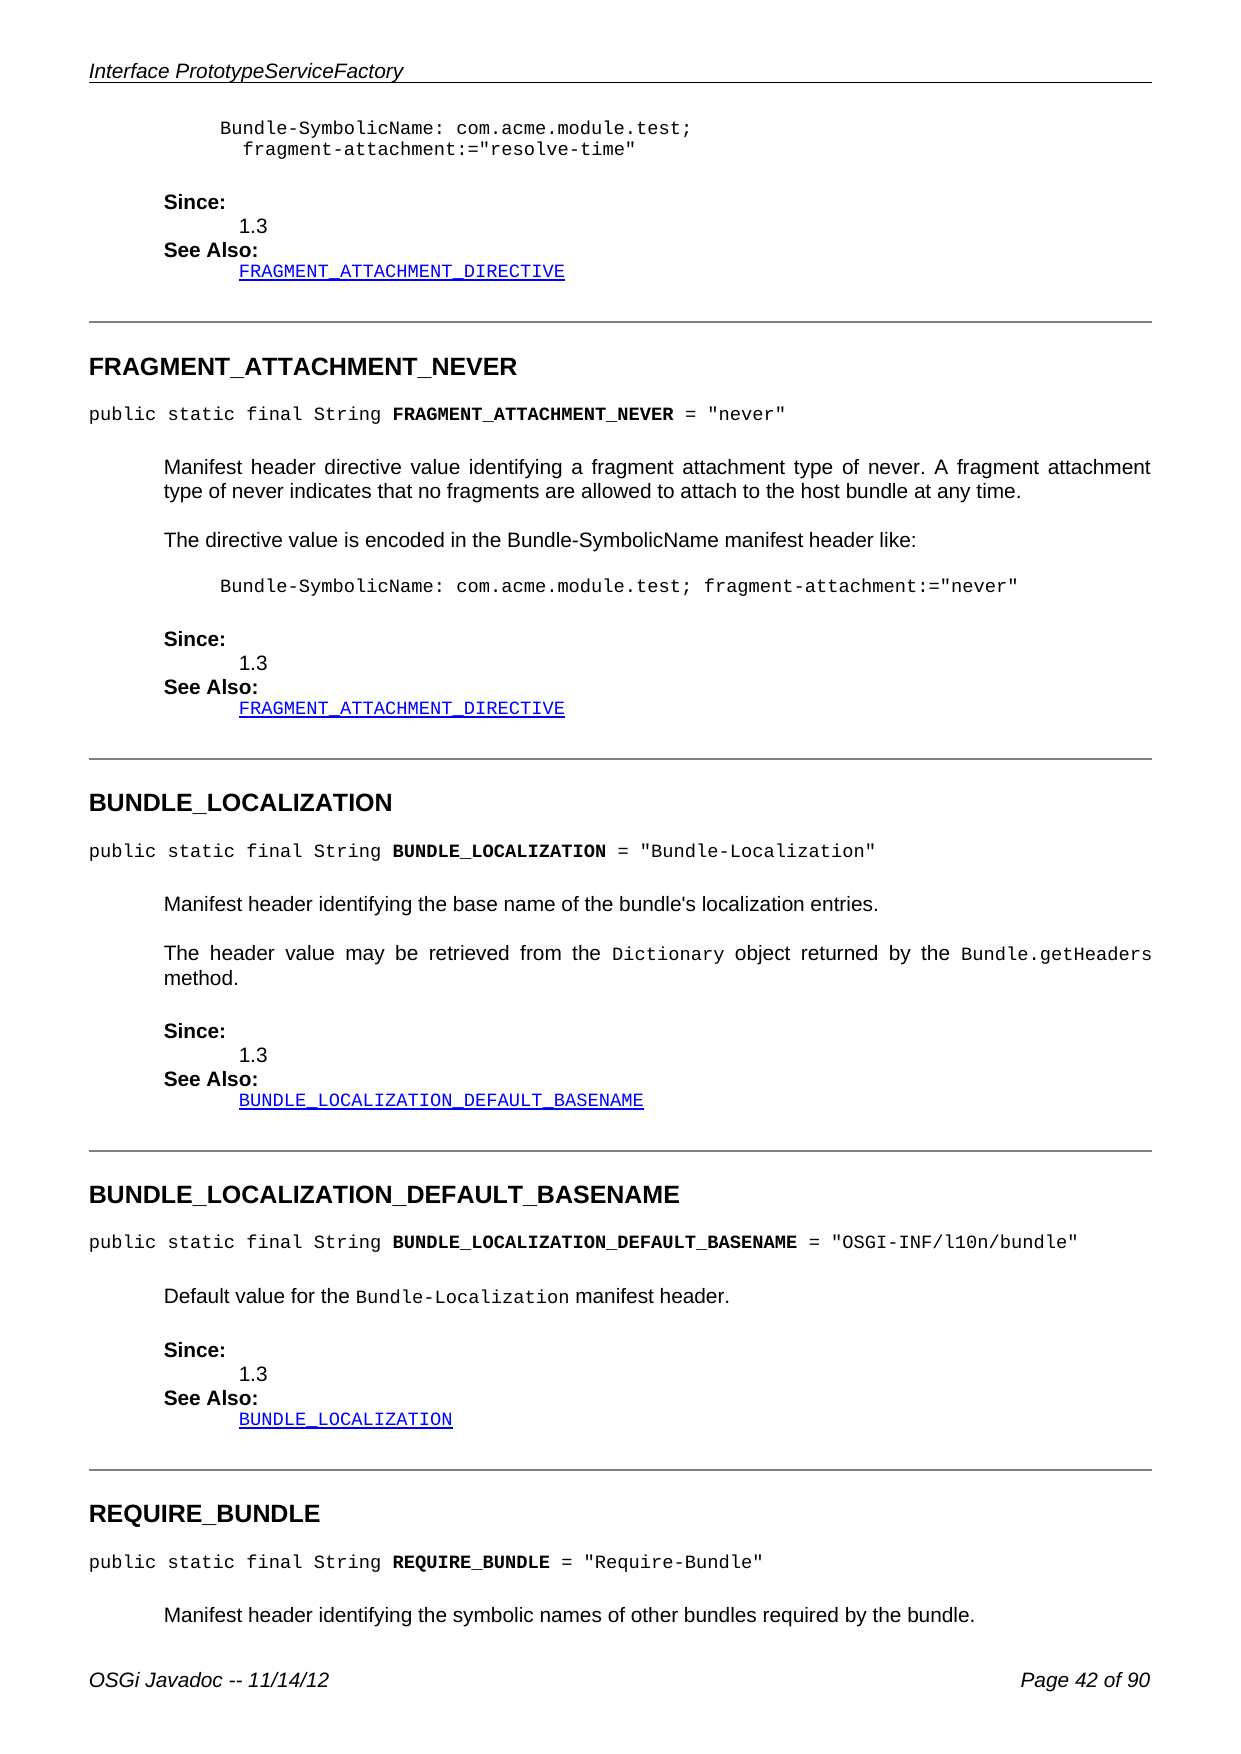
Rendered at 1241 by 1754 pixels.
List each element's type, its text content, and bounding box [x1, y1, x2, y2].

text Manifest header identifying the symbolic names of other bundles required by the bundle. [163, 1603, 1152, 1627]
text See Also: [163, 238, 1152, 262]
text The header value may be retrieved from the Dictionary object returned by the Bundle.getHeaders method. [163, 941, 1152, 990]
text BUNDLE_LOCALIZATION [238, 1410, 1152, 1431]
text public static final String BUNDLE_LOCALIZATION_DEFAULT_BASENAME = "OSGI-INF/l10n/bundle" [88, 1233, 1152, 1254]
text Since: [163, 1019, 1152, 1043]
text Default value for the Bundle-Localization manifest header. [163, 1284, 1152, 1309]
text BUNDLE_LOCALIZATION_DEFAULT_BASENAME [238, 1091, 1152, 1112]
text Since: [163, 627, 1152, 651]
text Since: [163, 1338, 1152, 1362]
subtitle BUNDLE_LOCALIZATION [88, 788, 1152, 817]
subtitle REQUIRE_BUNDLE [88, 1499, 1152, 1528]
text The directive value is encoded in the Bundle-SymbolicName manifest header like: [163, 528, 1152, 552]
text 1.3 [238, 1043, 1152, 1067]
subtitle BUNDLE_LOCALIZATION_DEFAULT_BASENAME [88, 1180, 1152, 1209]
text FRAGMENT_ATTACHMENT_DIRECTIVE [238, 262, 1152, 283]
text FRAGMENT_ATTACHMENT_DIRECTIVE [238, 699, 1152, 720]
subtitle FRAGMENT_ATTACHMENT_NEVER [88, 351, 1152, 380]
text public static final String BUNDLE_LOCALIZATION = "Bundle-Localization" [88, 841, 1152, 863]
text 1.3 [238, 214, 1152, 238]
text See Also: [163, 1067, 1152, 1091]
text public static final String FRAGMENT_ATTACHMENT_NEVER = "never" [88, 404, 1152, 426]
text Manifest header directive value identifying a fragment attachment type of never. A fragment attachment type of never indicates that no fragments are allowed to attach to the host bundle at any time. [163, 455, 1152, 503]
text See Also: [163, 675, 1152, 699]
text See Also: [163, 1386, 1152, 1410]
text Bundle-SymbolicName: com.acme.module.test; fragment-attachment:="never" [163, 577, 1152, 598]
text Since: [163, 190, 1152, 214]
text Bundle-SymbolicName: com.acme.module.test; fragment-attachment:="resolve-time" [163, 118, 1152, 161]
text 1.3 [238, 651, 1152, 675]
text Manifest header identifying the base name of the bundle's localization entries. [163, 892, 1152, 916]
text 1.3 [238, 1362, 1152, 1386]
text public static final String REQUIRE_BUNDLE = "Require-Bundle" [88, 1552, 1152, 1574]
